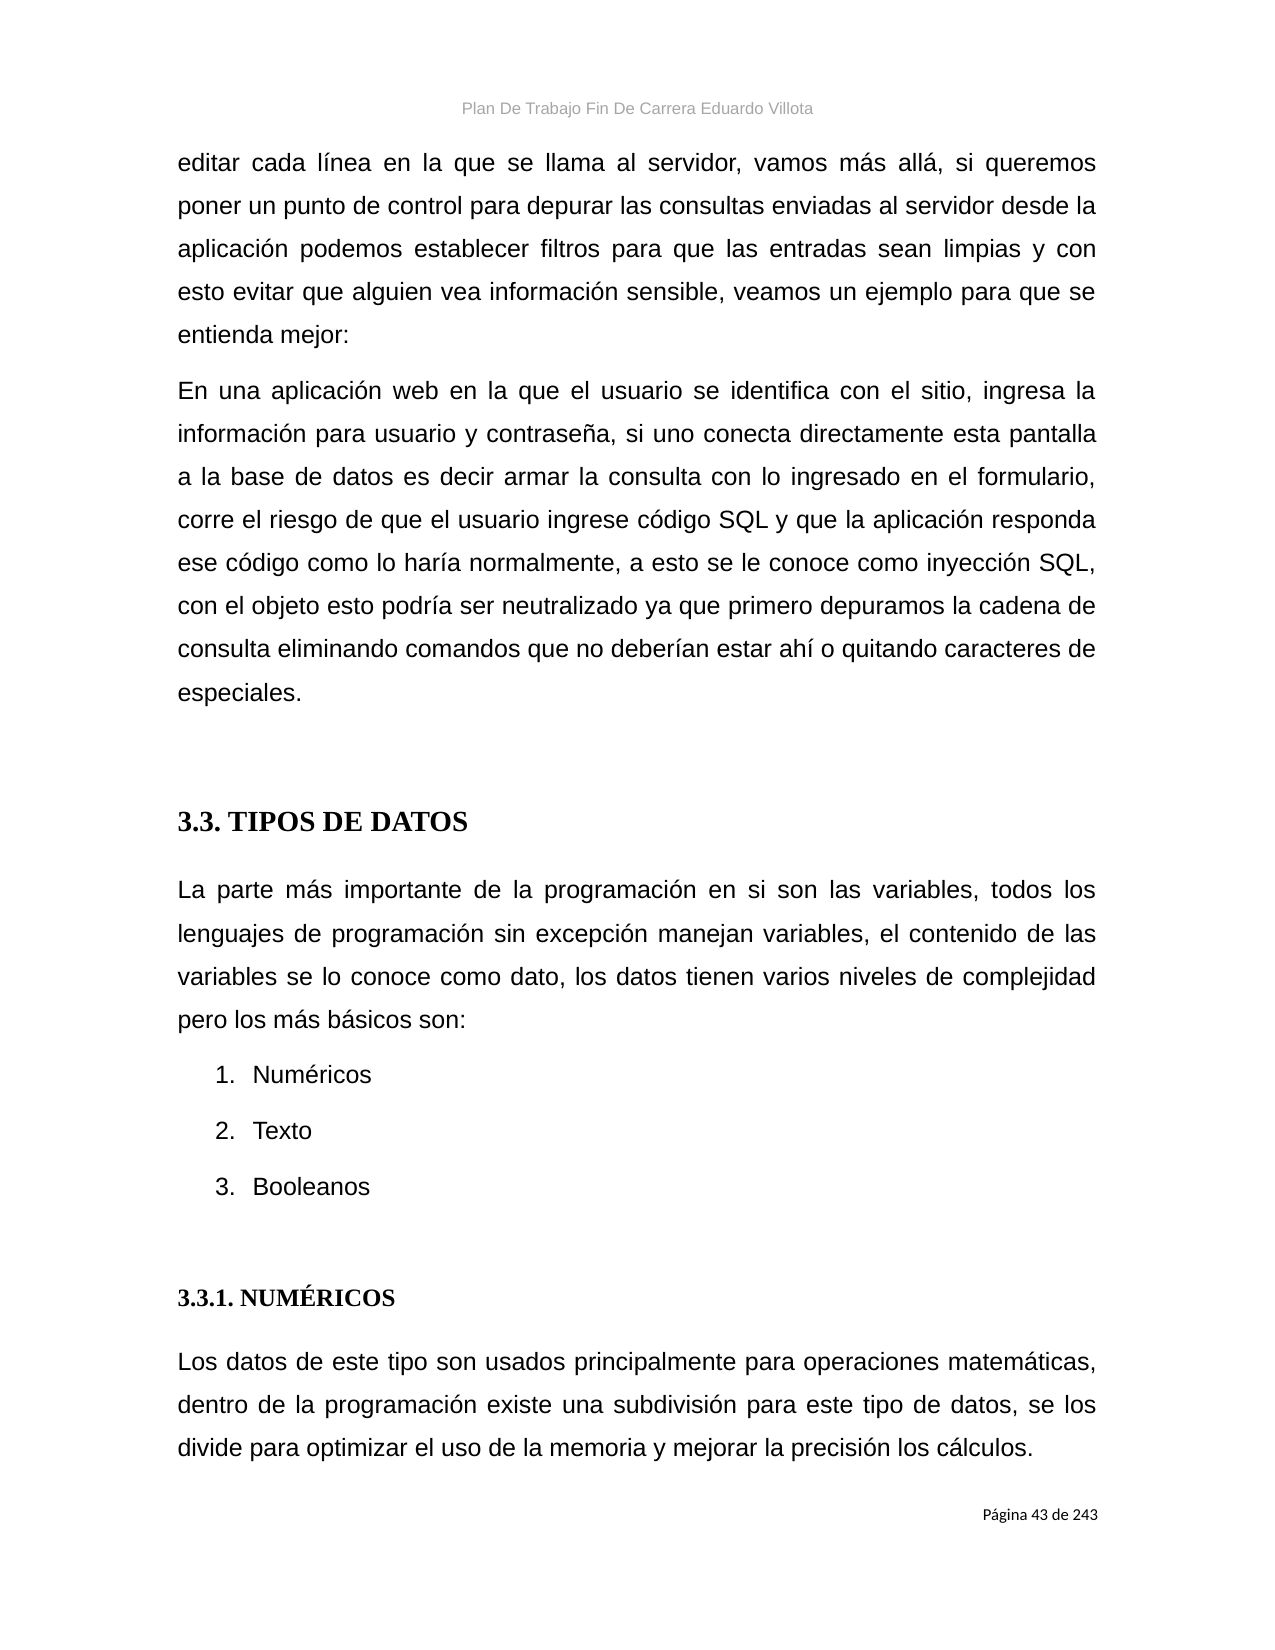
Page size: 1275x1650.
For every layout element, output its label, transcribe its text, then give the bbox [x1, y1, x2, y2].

list Numéricos [215, 1061, 1098, 1089]
text 3.3.1. NUMÉRICOS [177, 1283, 1098, 1312]
text editar cada línea en la que se llama al servidor, vamos más allá, si queremos poner un punto de control para depurar las consultas enviadas al servidor desde la aplicación podemos establecer filtros para que las entradas sean limpias y con esto evitar que alguien vea información sensible, veamos un ejemplo para que se entienda mejor: [177, 148, 1098, 349]
text En una aplicación web en la que el usuario se identifica con el sitio, ingresa la información para usuario y contraseña, si uno conecta directamente esta pantalla a la base de datos es decir armar la consulta con lo ingresado en el formulario, corre el riesgo de que el usuario ingrese código SQL y que la aplicación responda ese código como lo haría normalmente, a esto se le conoce como inyección SQL, con el objeto esto podría ser neutralizado ya que primero depuramos la cadena de consulta eliminando comandos que no deberían estar ahí o quitando caracteres de especiales. [177, 376, 1098, 706]
list Booleanos [215, 1172, 1098, 1201]
text La parte más importante de la programación en si son las variables, todos los lenguajes de programación sin excepción manejan variables, el contenido de las variables se lo conoce como dato, los datos tienen varios niveles de complejidad pero los más básicos son: [177, 876, 1098, 1034]
text Los datos de este tipo son usados principalmente para operaciones matemáticas, dentro de la programación existe una subdivisión para este tipo de datos, se los divide para optimizar el uso de la memoria y mejorar la precisión los cálculos. [177, 1347, 1098, 1462]
text 3.3. TIPOS DE DATOS [177, 804, 1098, 838]
list Texto [215, 1116, 1098, 1145]
